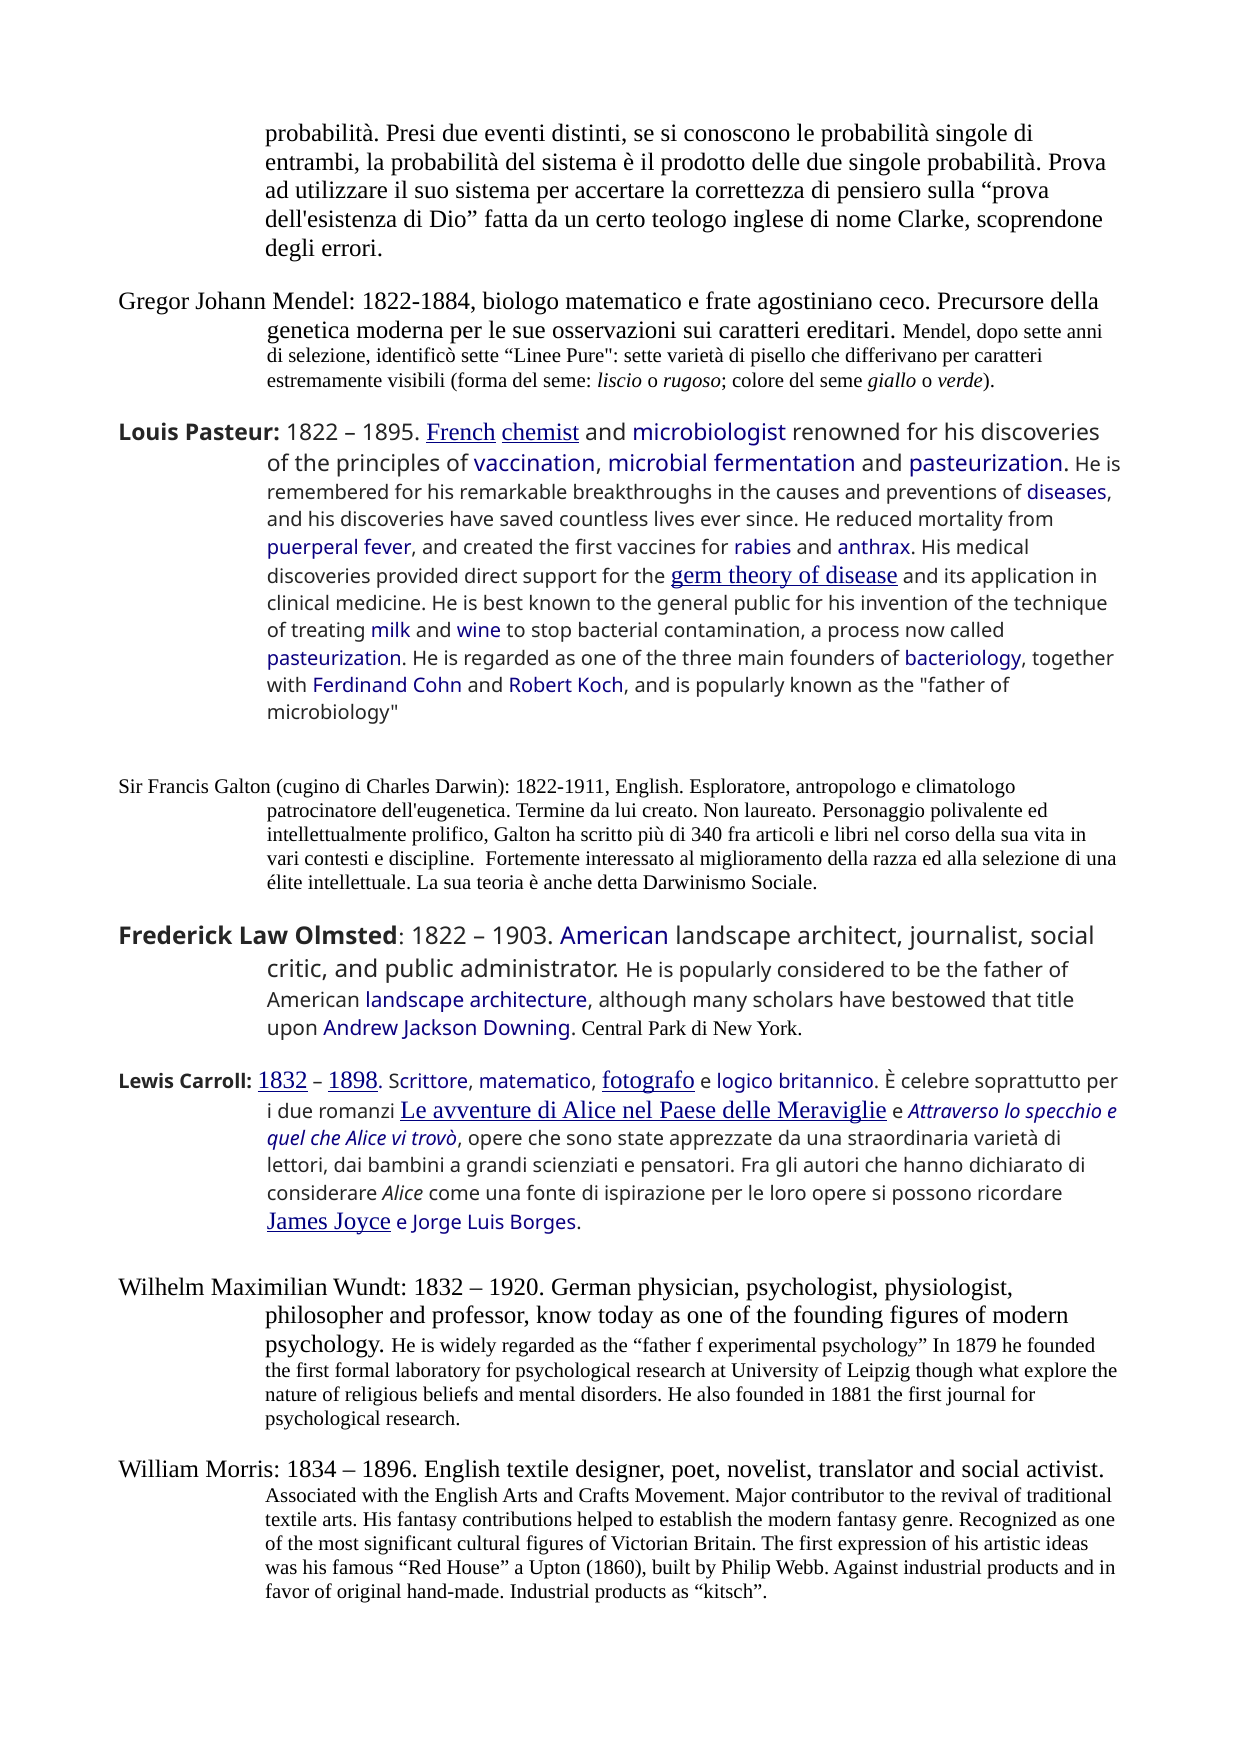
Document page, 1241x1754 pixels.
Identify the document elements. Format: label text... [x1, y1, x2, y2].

text William Morris: 1834 – 1896. English textile designer, poet, novelist, translator and social activist. Associated with the English Arts and Crafts Movement. Major contributor to the revival of traditional textile arts. His fantasy contributions helped to establish the modern fantasy genre. Recognized as one of the most significant cultural figures of Victorian Britain. The first expression of his artistic ideas was his famous “Red House” a Upton (1860), built by Philip Webb. Against industrial products and in favor of original hand-made. Industrial products as “kitsch”. [118, 1454, 1122, 1603]
text Gregor Johann Mendel: 1822-1884, biologo matematico e frate agostiniano ceco. Precursore della genetica moderna per le sue osservazioni sui caratteri ereditari. Mendel, dopo sette anni di selezione, identificò sette “Linee Pure": sette varietà di pisello che differivano per caratteri estremamente visibili (forma del seme: liscio o rugoso; colore del seme giallo o verde). [118, 286, 1122, 392]
text probabilità. Presi due eventi distinti, se si conoscono le probabilità singole di entrambi, la probabilità del sistema è il prodotto delle due singole probabilità. Prova ad utilizzare il suo sistema per accertare la correttezza di pensiero sulla “prova dell'esistenza di Dio” fatta da un certo teologo inglese di nome Clarke, scoprendone degli errori. [118, 118, 1122, 262]
text Wilhelm Maximilian Wundt: 1832 – 1920. German physician, psychologist, physiologist, philosopher and professor, know today as one of the founding figures of modern psychology. He is widely regarded as the “father f experimental psychology” In 1879 he founded the first formal laboratory for psychological research at University of Leipzig though what explore the nature of religious beliefs and mental disorders. He also founded in 1881 the first journal for psychological research. [118, 1272, 1122, 1430]
text Louis Pasteur: 1822 – 1895. French chemist and microbiologist renowned for his discoveries of the principles of vaccination, microbial fermentation and pasteurization. He is remembered for his remarkable breakthroughs in the causes and preventions of diseases, and his discoveries have saved countless lives ever since. He reduced mortality from puerperal fever, and created the first vaccines for rabies and anthrax. His medical discoveries provided direct support for the germ theory of disease and its application in clinical medicine. He is best known to the general public for his invention of the technique of treating milk and wine to stop bacterial contamination, a process now called pasteurization. He is regarded as one of the three main founders of bacteriology, together with Ferdinand Cohn and Robert Koch, and is popularly known as the "father of microbiology" [118, 416, 1122, 726]
text Lewis Carroll: 1832 – 1898. Scrittore, matematico, fotografo e logico britannico. È celebre soprattutto per i due romanzi Le avventure di Alice nel Paese delle Meraviglie e Attraverso lo specchio e quel che Alice vi trovò, opere che sono state apprezzate da una straordinaria varietà di lettori, dai bambini a grandi scienziati e pensatori. Fra gli autori che hanno dichiarato di considerare Alice come una fonte di ispirazione per le loro opere si possono ricordare James Joyce e Jorge Luis Borges. [118, 1066, 1122, 1235]
text Frederick Law Olmsted: 1822 – 1903. American landscape architect, journalist, social critic, and public administrator. He is popularly considered to be the father of American landscape architecture, although many scholars have bestowed that title upon Andrew Jackson Downing. Central Park di New York. [118, 918, 1122, 1042]
text Sir Francis Galton (cugino di Charles Darwin): 1822-1911, English. Esploratore, antropologo e climatologo patrocinatore dell'eugenetica. Termine da lui creato. Non laureato. Personaggio polivalente ed intellettualmente prolifico, Galton ha scritto più di 340 fra articoli e libri nel corso della sua vita in vari contesti e discipline. Fortemente interessato al miglioramento della razza ed alla selezione di una élite intellettuale. La sua teoria è anche detta Darwinismo Sociale. [118, 774, 1122, 894]
